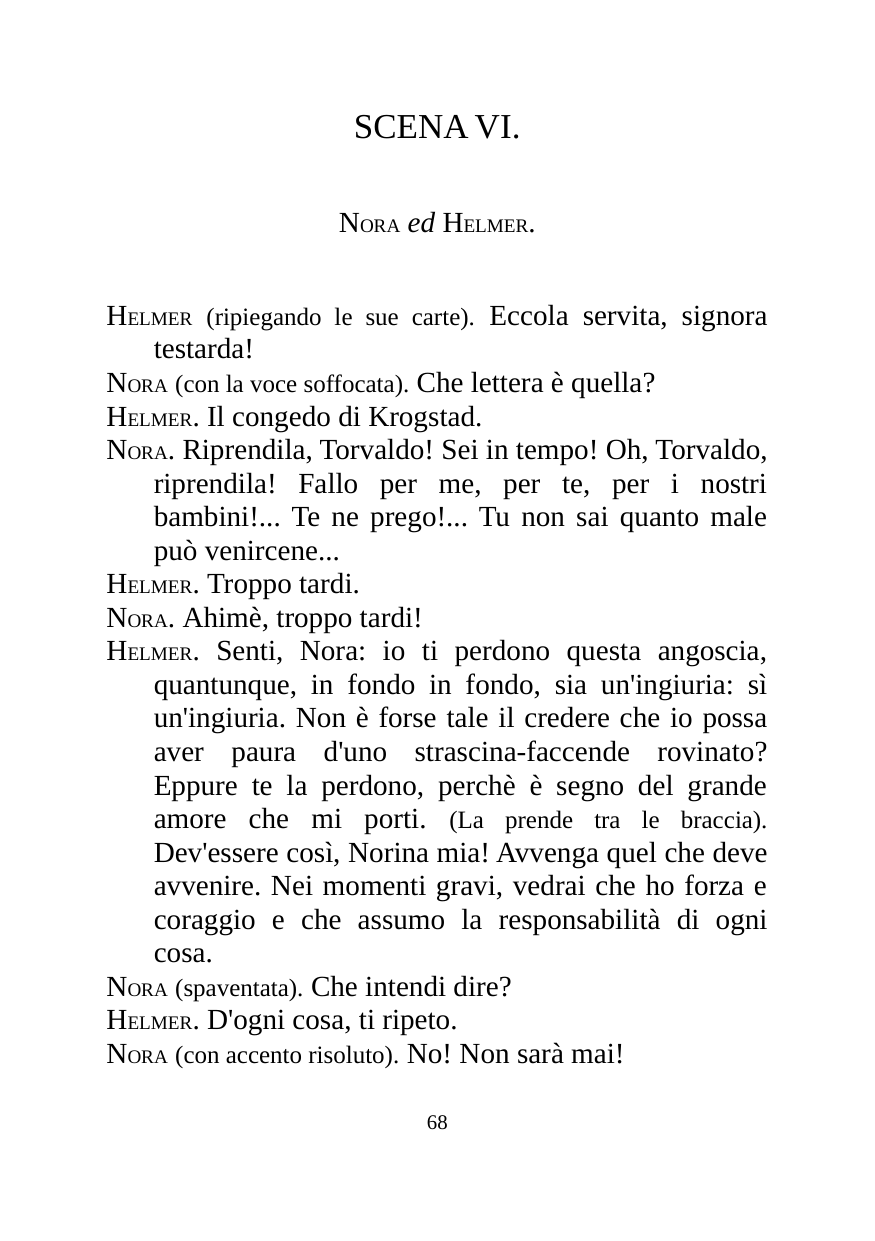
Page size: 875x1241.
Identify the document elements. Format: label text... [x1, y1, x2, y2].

text Nora ed Helmer. [106, 206, 768, 239]
text Nora. Riprendila, Torvaldo! Sei in tempo! Oh, Torvaldo, riprendila! Fallo per me, per te, per i nostri bambini!... Te ne prego!... Tu non sai quanto male può venircene... [106, 432, 768, 566]
text Nora (con accento risoluto). No! Non sarà mai! [106, 1036, 768, 1069]
subtitle SCENA VI. [106, 106, 768, 146]
text Helmer. Il congedo di Krogstad. [106, 399, 768, 432]
text Nora. Ahimè, troppo tardi! [106, 600, 768, 633]
text Helmer. Senti, Nora: io ti perdono questa angoscia, quantunque, in fondo in fondo, sia un'ingiuria: sì un'ingiuria. Non è forse tale il credere che io possa aver paura d'uno strascina-faccende rovinato? Eppure te la perdono, perchè è segno del grande amore che mi porti. (La prende tra le braccia). Dev'essere così, Norina mia! Avvenga quel che deve avvenire. Nei momenti gravi, vedrai che ho forza e coraggio e che assumo la responsabilità di ogni cosa. [106, 633, 768, 969]
text Helmer. D'ogni cosa, ti ripeto. [106, 1002, 768, 1036]
text Nora (con la voce soffocata). Che lettera è quella? [106, 365, 768, 399]
text Nora (spaventata). Che intendi dire? [106, 969, 768, 1002]
text Helmer. Troppo tardi. [106, 566, 768, 600]
text Helmer (ripiegando le sue carte). Eccola servita, signora testarda! [106, 298, 768, 365]
